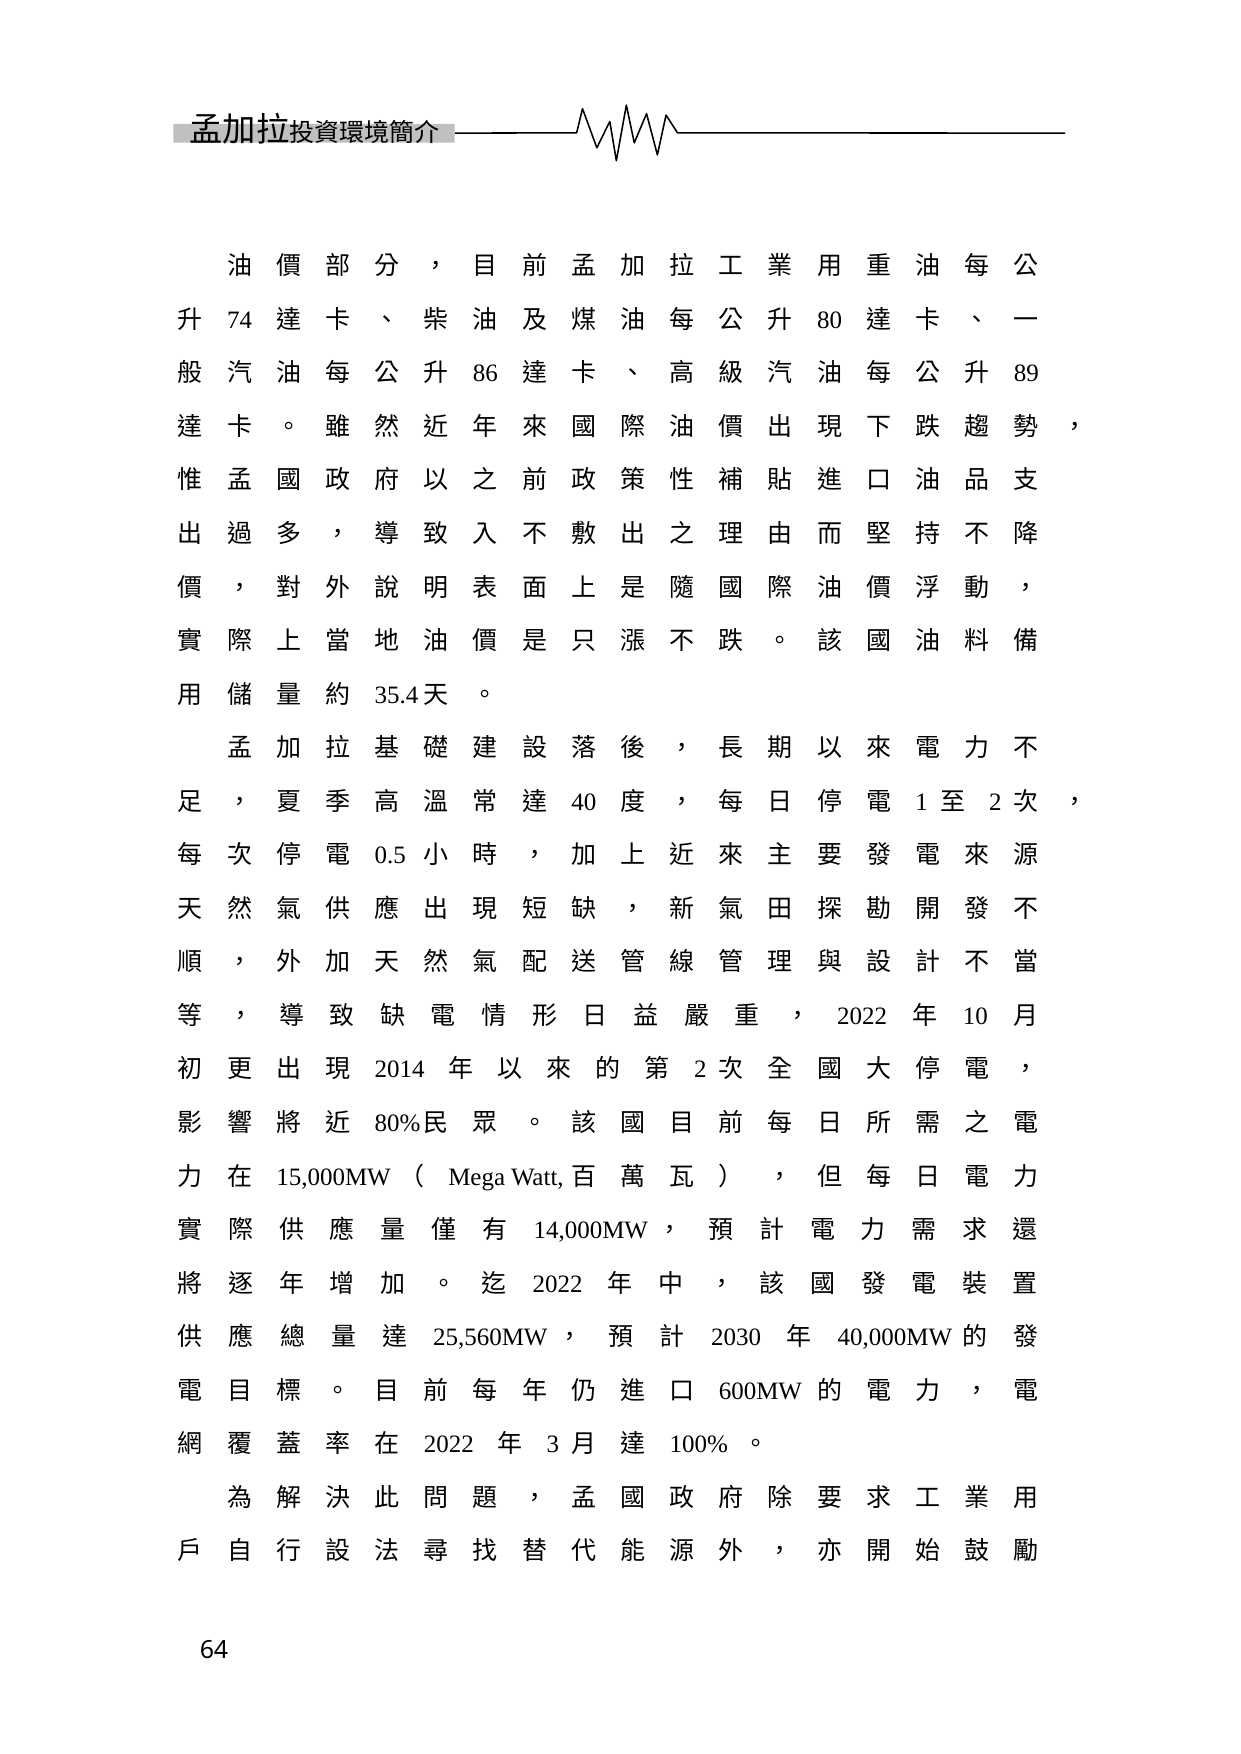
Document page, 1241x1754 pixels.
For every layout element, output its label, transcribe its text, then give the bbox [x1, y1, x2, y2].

text 為解決此問題，孟國政府除要求工業用戶自行設法尋找替代能源外，亦開始鼓勵 [178, 1469, 1063, 1576]
text 孟加拉基礎建設落後，長期以來電力不足，夏季高溫常達40度，每日停電1至2次，每次停電0.5小時，加上近來主要發電來源天然氣供應出現短缺，新氣田探勘開發不順，外加天然氣配送管線管理與設計不當等，導致缺電情形日益嚴重，2022年10月初更出現2014年以來的第2次全國大停電，影響將近80%民眾。該國目前每日所需之電力在15,000MW（Mega Watt,百萬瓦），但每日電力實際供應量僅有14,000MW，預計電力需求還將逐年增加。迄2022年中，該國發電裝置供應總量達25,560MW，預計2030年40,000MW的發電目標。目前每年仍進口600MW的電力，電網覆蓋率在2022年3月達100%。 [178, 719, 1063, 1469]
text 油價部分，目前孟加拉工業用重油每公升74達卡、柴油及煤油每公升80達卡、一般汽油每公升86達卡、高級汽油每公升89達卡。雖然近年來國際油價出現下跌趨勢，惟孟國政府以之前政策性補貼進口油品支出過多，導致入不敷出之理由而堅持不降價，對外說明表面上是隨國際油價浮動，實際上當地油價是只漲不跌。該國油料備用儲量約35.4天。 [178, 237, 1063, 719]
